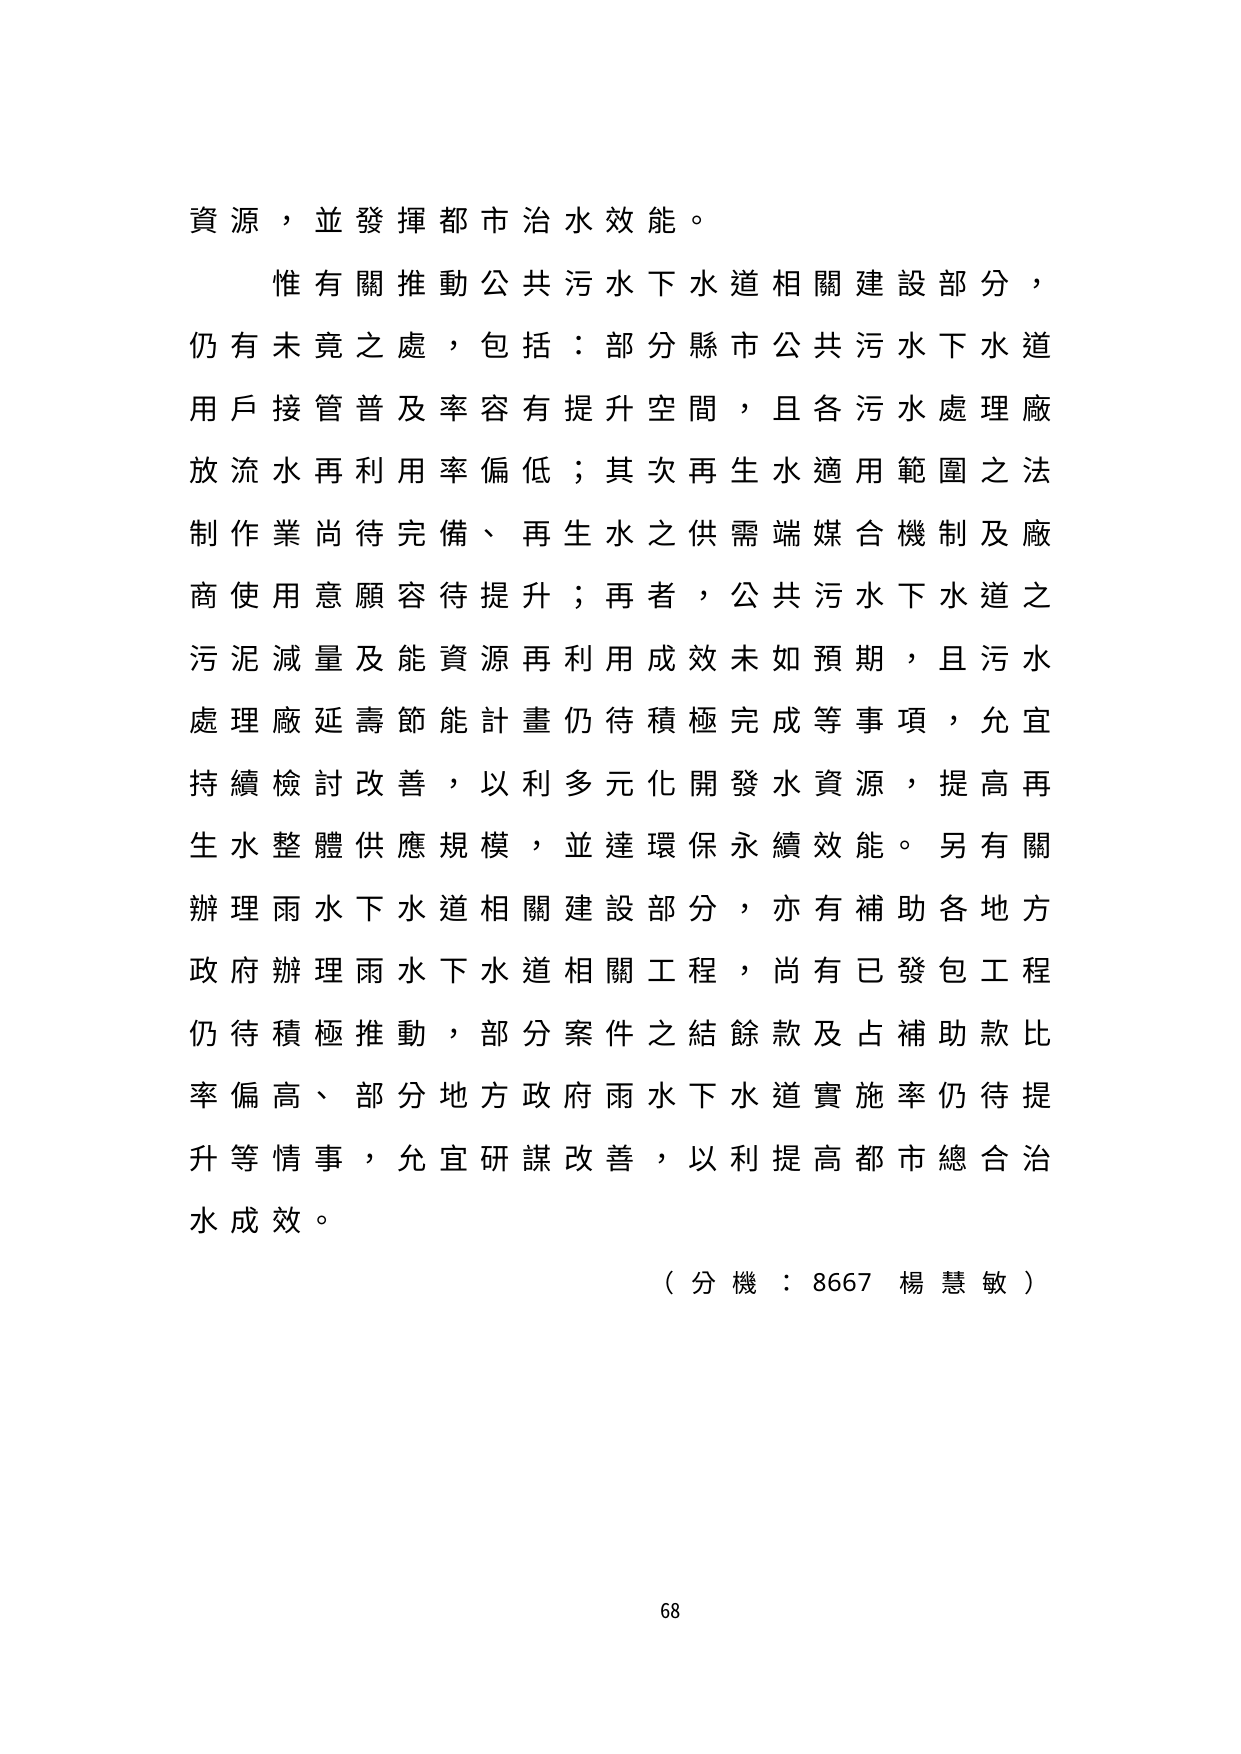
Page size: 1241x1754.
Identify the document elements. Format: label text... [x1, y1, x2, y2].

text 資源，並發揮都市治水效能。 [183, 177, 1058, 240]
text 惟有關推動公共污水下水道相關建設部分，仍有未竟之處，包括：部分縣市公共污水下水道用戶接管普及率容有提升空間，且各污水處理廠放流水再利用率偏低；其次再生水適用範圍之法制作業尚待完備、再生水之供需端媒合機制及廠商使用意願容待提升；再者，公共污水下水道之污泥減量及能資源再利用成效未如預期，且污水處理廠延壽節能計畫仍待積極完成等事項，允宜持續檢討改善，以利多元化開發水資源，提高再生水整體供應規模，並達環保永續效能。另有關辦理雨水下水道相關建設部分，亦有補助各地方政府辦理雨水下水道相關工程，尚有已發包工程仍待積極推動，部分案件之結餘款及占補助款比率偏高、部分地方政府雨水下水道實施率仍待提升等情事，允宜研謀改善，以利提高都市總合治水成效。 [183, 240, 1058, 1240]
text （分機：8667 楊慧敏） [183, 1240, 1058, 1302]
